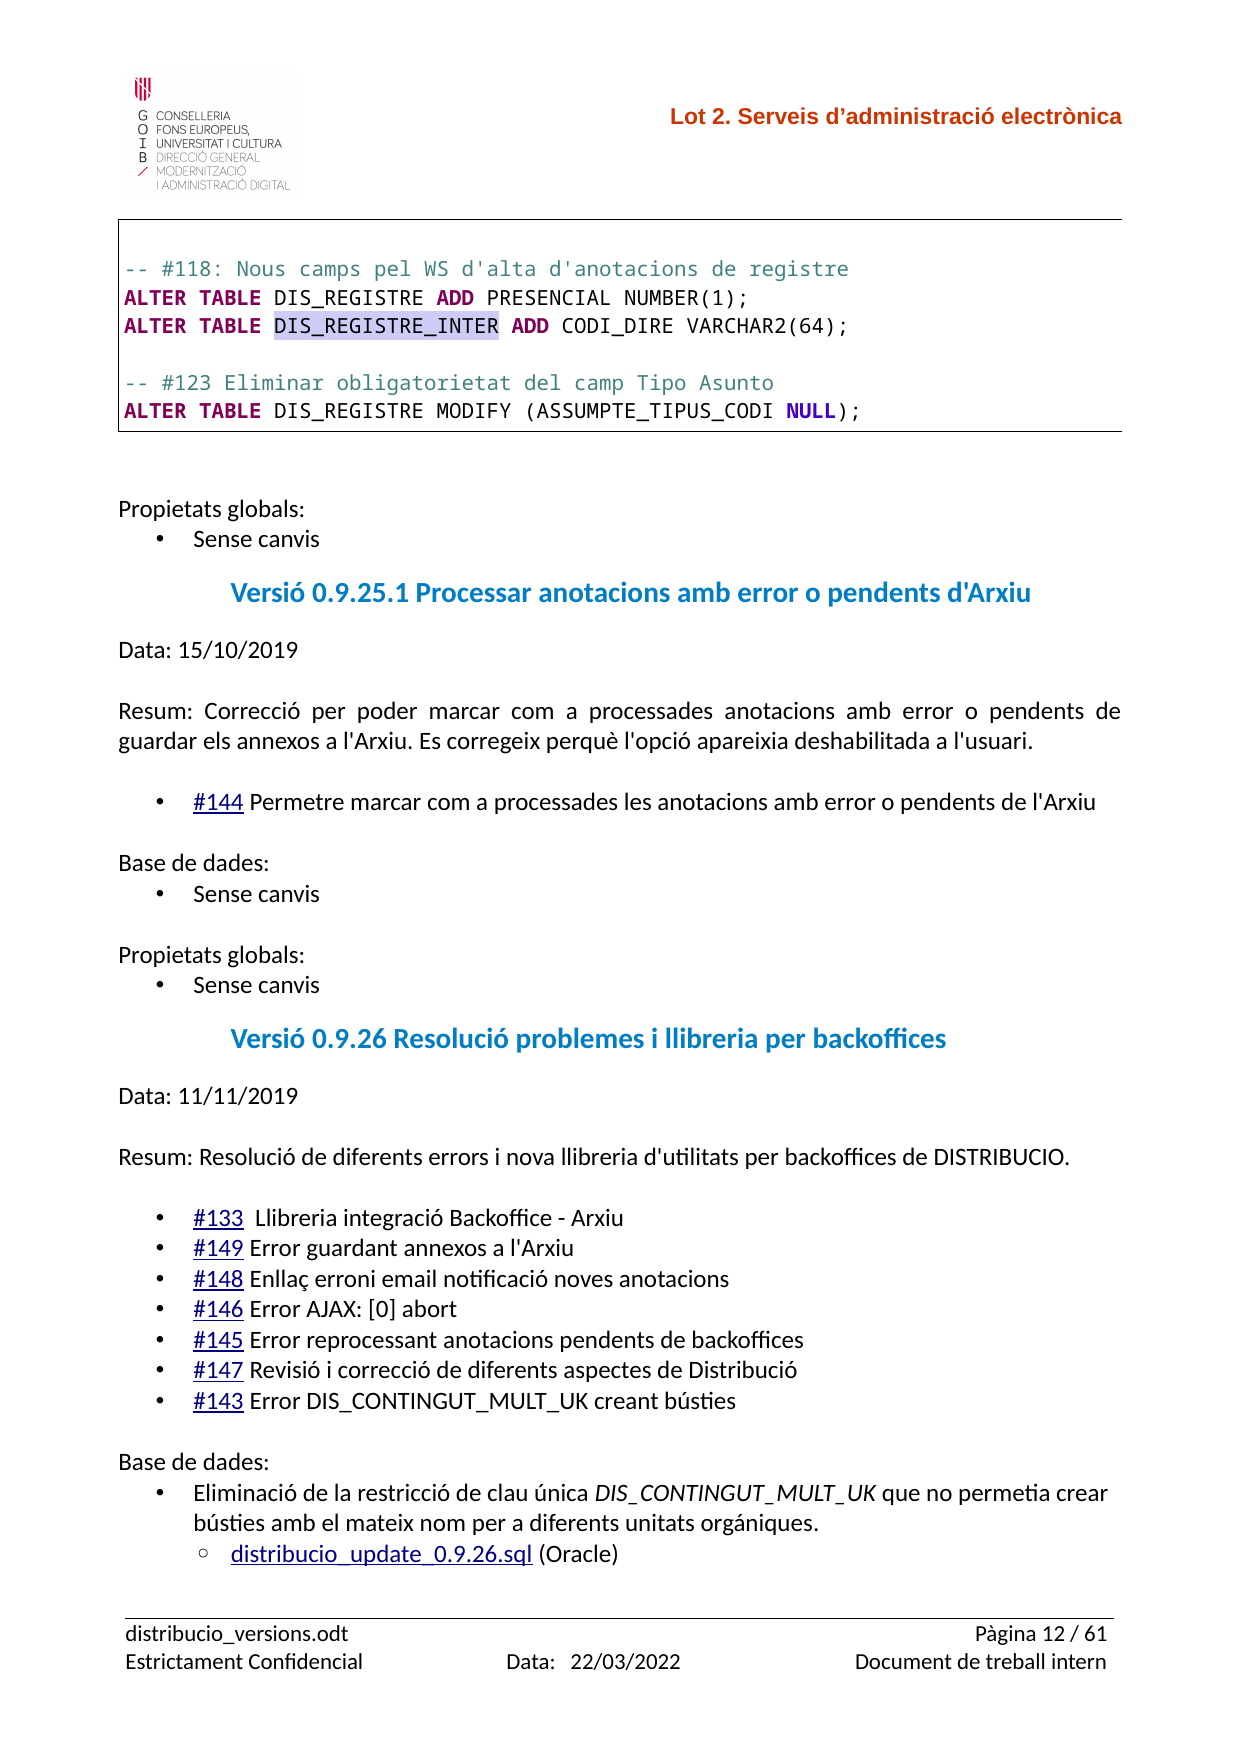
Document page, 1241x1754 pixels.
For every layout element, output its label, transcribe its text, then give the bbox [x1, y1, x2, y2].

text Resum: Correcció per poder marcar com a processades anotacions amb error o pendents de guardar els annexos a l'Arxiu. Es corregeix perquè l'opció apareixia deshabilitada a l'usuari. [118, 695, 1122, 756]
text Base de dades: [118, 1446, 1122, 1477]
list Sense canvis [156, 969, 1122, 1000]
list #146 Error AJAX: [0] abort [156, 1293, 1122, 1324]
text Propietats globals: [118, 939, 1122, 969]
text Data: 15/10/2019 [118, 634, 1122, 664]
list #149 Error guardant annexos a l'Arxiu [156, 1232, 1122, 1263]
text Resum: Resolució de diferents errors i nova llibreria d'utilitats per backoffices de DISTRIBUCIO. [118, 1141, 1122, 1171]
list Eliminació de la restricció de clau única DIS_CONTINGUT_MULT_UK que no permetia crear bústies amb el mateix nom per a diferents unitats orgániques. [156, 1477, 1122, 1538]
list Sense canvis [156, 523, 1122, 554]
list #143 Error DIS_CONTINGUT_MULT_UK creant bústies [156, 1385, 1122, 1416]
text Base de dades: [118, 847, 1122, 878]
list #144 Permetre marcar com a processades les anotacions amb error o pendents de l'Arxiu [156, 786, 1122, 817]
subtitle Versió 0.9.26 Resolució problemes i llibreria per backoffices [153, 1021, 1122, 1056]
list distribucio_update_0.9.26.sql (Oracle) [193, 1538, 1122, 1568]
table_header -- #118: Nous camps pel WS d'alta d'anotacions de registre ALTER TABLE DIS_REGISTRE ADD PRESENCIAL NUMBER(1); ALTER TABLE DIS_REGISTRE_INTER ADD CODI_DIRE VARCHAR2(64); -- #123 Eliminar obligatorietat del camp Tipo Asunto ALTER TABLE DIS_REGISTRE MODIFY (ASSUMPTE_TIPUS_CODI NULL); [119, 220, 1122, 431]
picture [126, 70, 299, 197]
subtitle Versió 0.9.25.1 Processar anotacions amb error o pendents d'Arxiu [153, 574, 1122, 610]
list Sense canvis [156, 878, 1122, 908]
list #148 Enllaç erroni email notificació noves anotacions [156, 1263, 1122, 1293]
list #145 Error reprocessant anotacions pendents de backoffices [156, 1324, 1122, 1354]
list #133 Llibreria integració Backoffice - Arxiu [156, 1202, 1122, 1232]
text Data: 11/11/2019 [118, 1080, 1122, 1110]
list #147 Revisió i correcció de diferents aspectes de Distribució [156, 1354, 1122, 1385]
text Propietats globals: [118, 493, 1122, 523]
